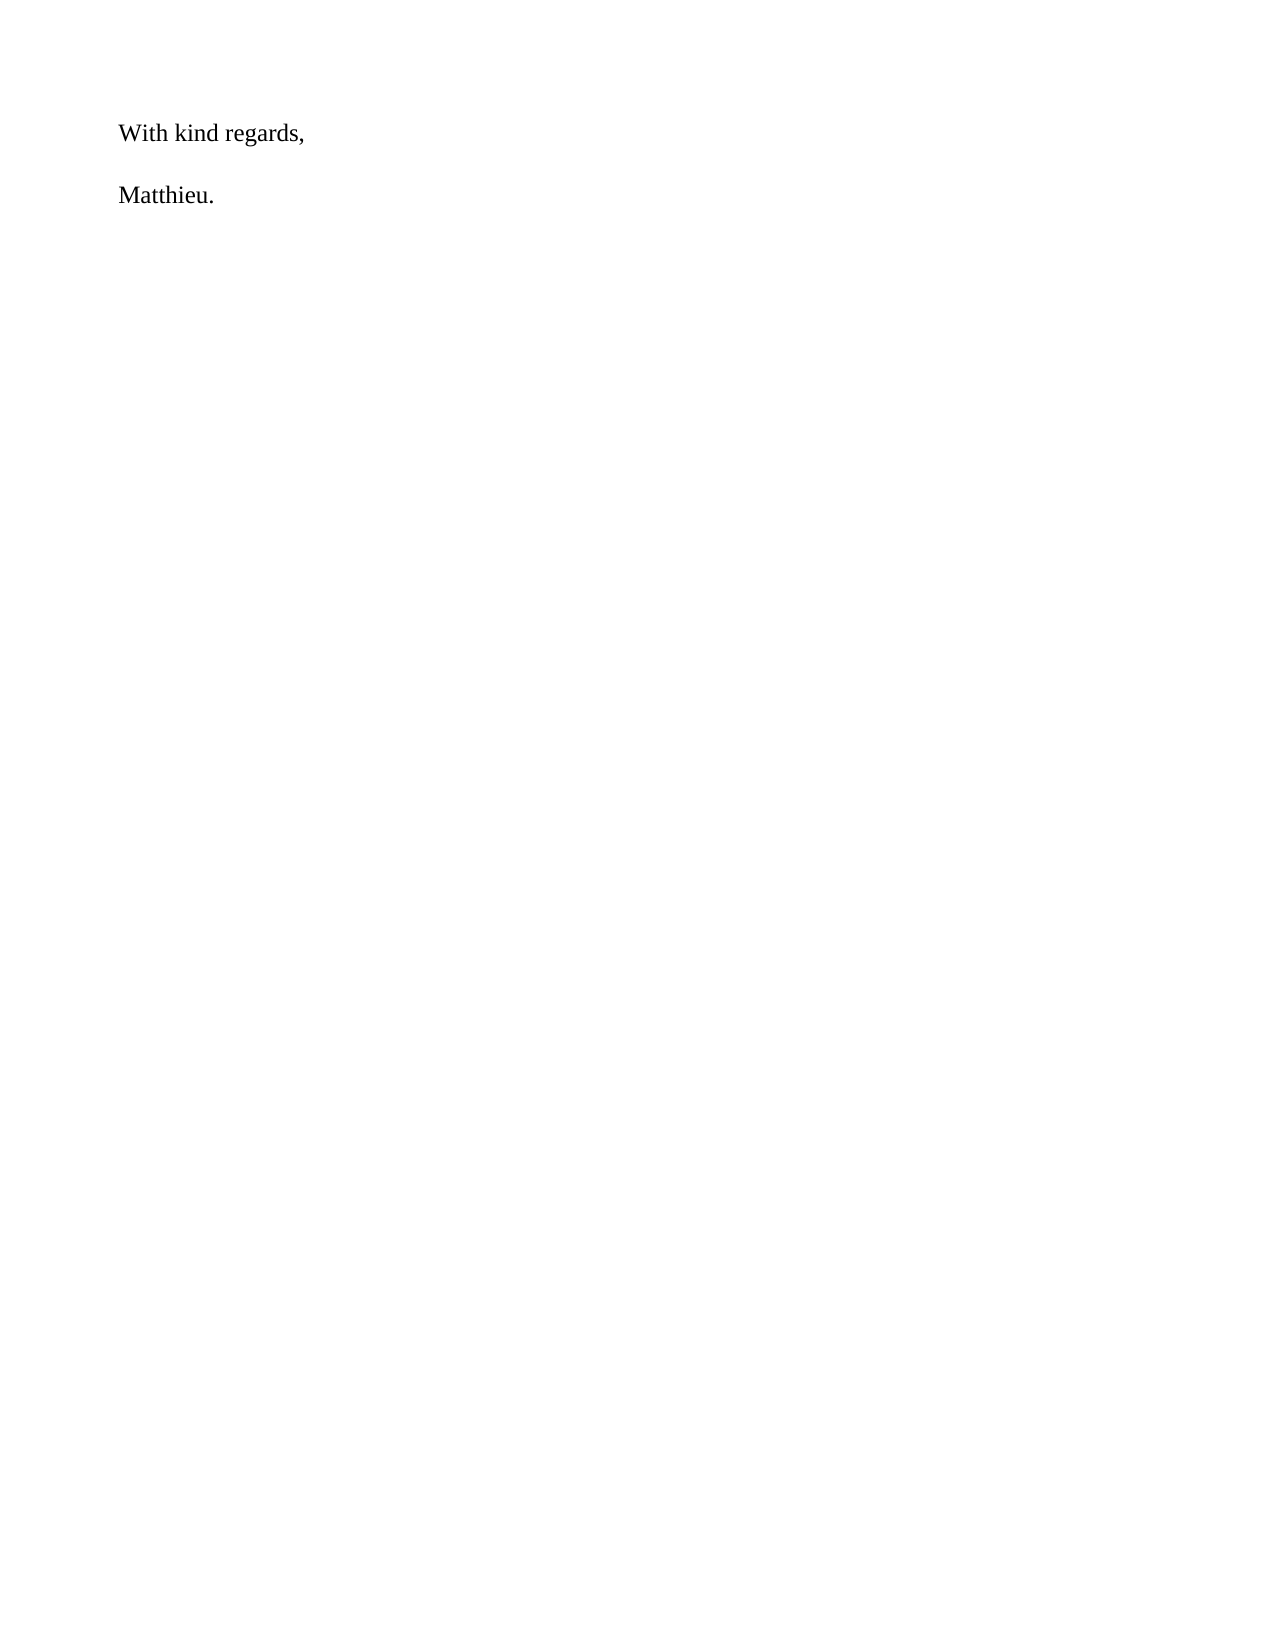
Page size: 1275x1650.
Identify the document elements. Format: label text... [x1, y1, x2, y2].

text Matthieu. [118, 181, 1157, 209]
text With kind regards, [118, 118, 1157, 147]
